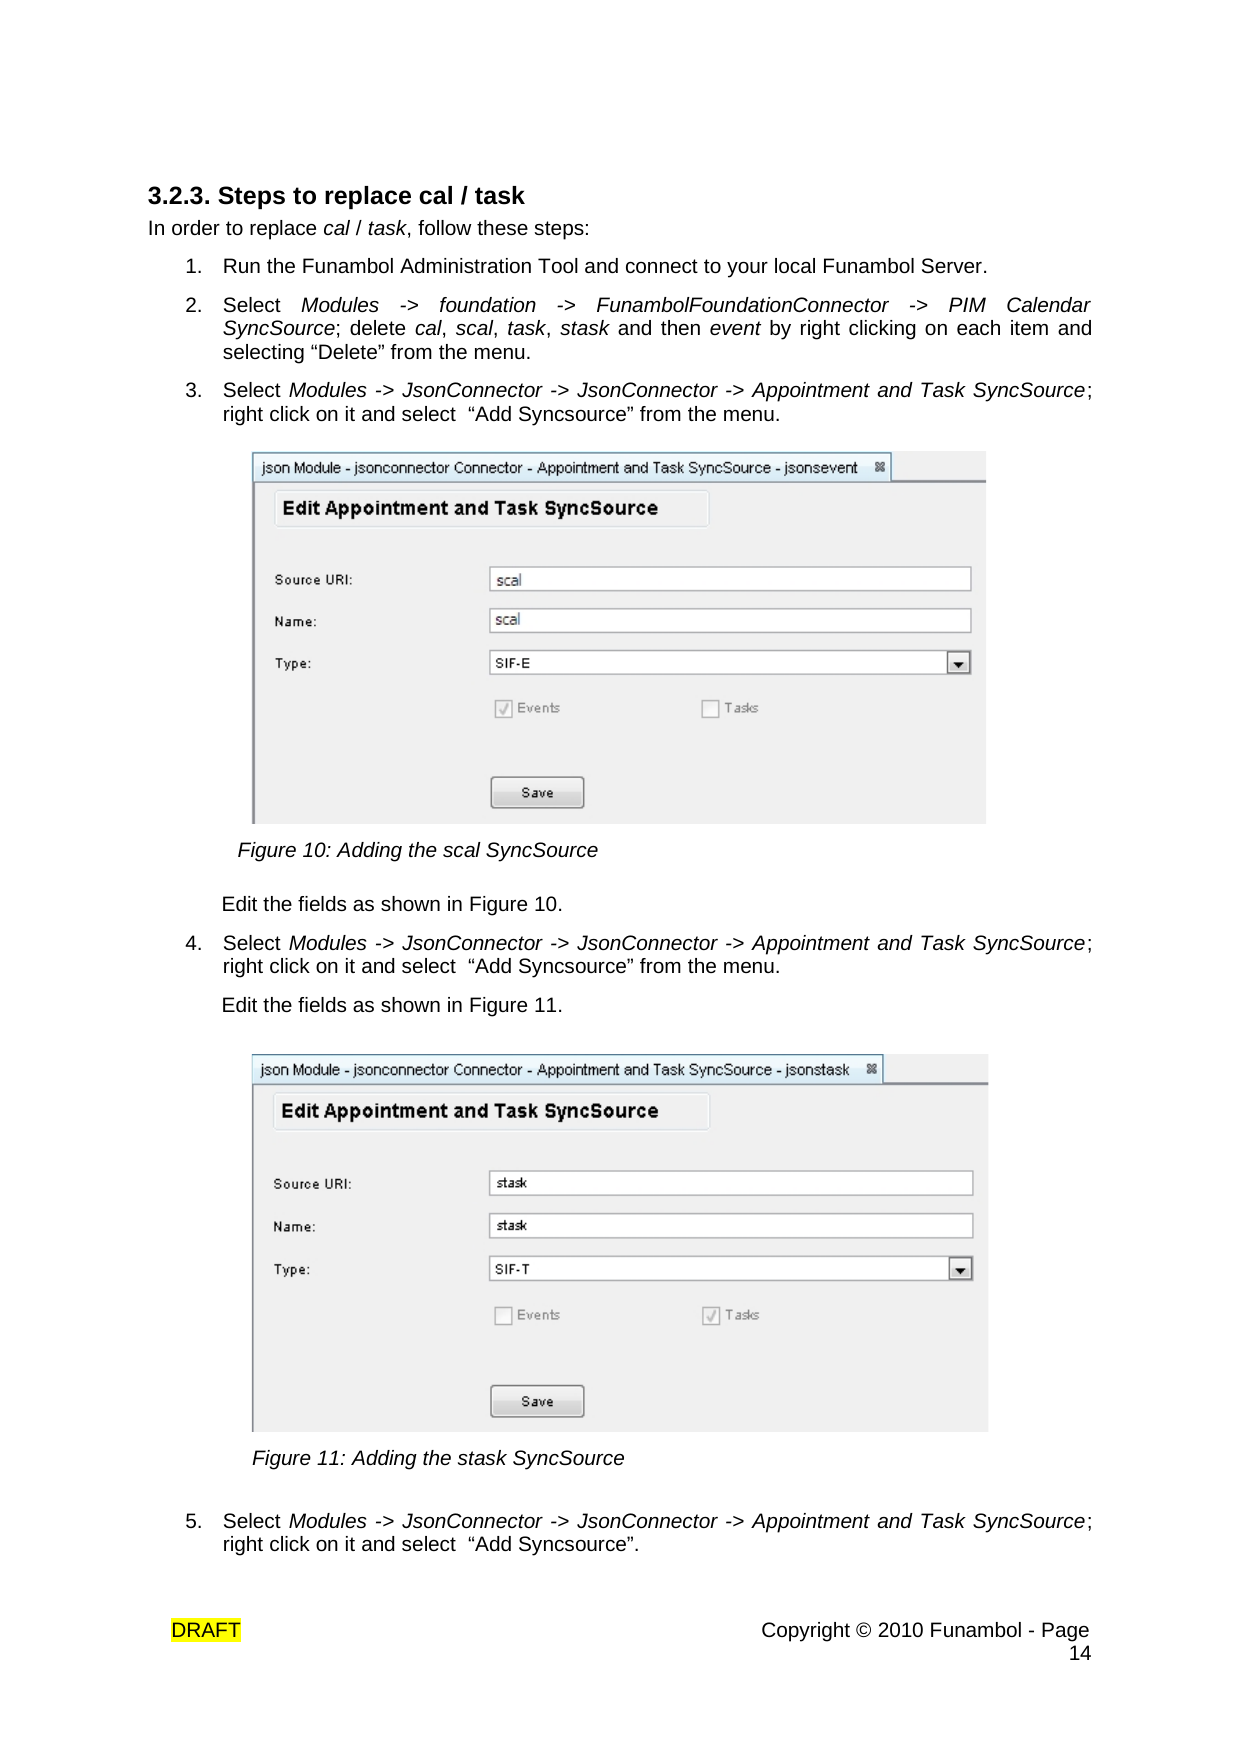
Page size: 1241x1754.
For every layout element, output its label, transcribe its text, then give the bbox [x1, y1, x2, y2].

list Select Modules -> JsonConnector -> JsonConnector -> Appointment and Task SyncSource; right click on it and select “Add Syncsource” from the menu. [185, 931, 1093, 978]
list Run the Funambol Administration Tool and connect to your local Funambol Server. [185, 254, 1093, 278]
picture [251, 1054, 989, 1432]
list Select Modules -> foundation -> FunambolFoundationConnector -> PIM Calendar SyncSource; delete cal, scal, task, stask and then event by right clicking on each item and selecting “Delete” from the menu. [185, 293, 1093, 364]
subtitle Steps to replace cal / task [148, 182, 1093, 210]
list Select Modules -> JsonConnector -> JsonConnector -> Appointment and Task SyncSource; right click on it and select “Add Syncsource”. [185, 1443, 1093, 1556]
text Edit the fields as shown in Figure 11. [221, 836, 1093, 916]
list Figure 12: Adding the stask SyncSource [252, 1432, 988, 1470]
text Edit the fields as shown in Figure 12. [221, 993, 1093, 1017]
picture [251, 451, 987, 824]
text Figure 11: Adding the scal SyncSource [237, 836, 1003, 862]
text In order to replace cal / task, follow these steps: [148, 216, 1093, 239]
list Select Modules -> JsonConnector -> JsonConnector -> Appointment and Task SyncSource; right click on it and select “Add Syncsource” from the menu. [185, 379, 1093, 426]
